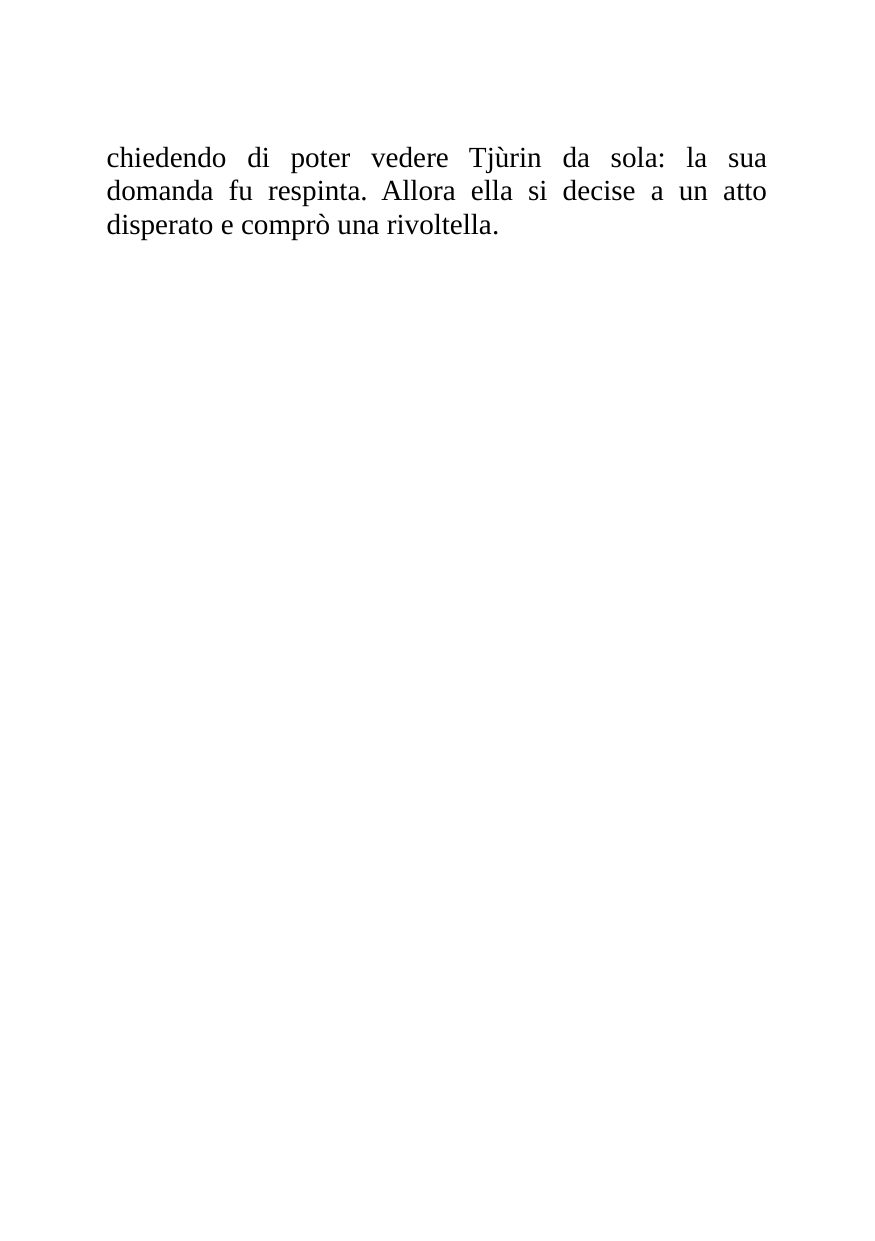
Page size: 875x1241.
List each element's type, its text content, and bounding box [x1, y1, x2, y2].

text chiedendo di poter vedere Tjùrin da sola: la sua domanda fu respinta. Allora ella si decise a un atto disperato e comprò una rivoltella. [106, 140, 768, 241]
